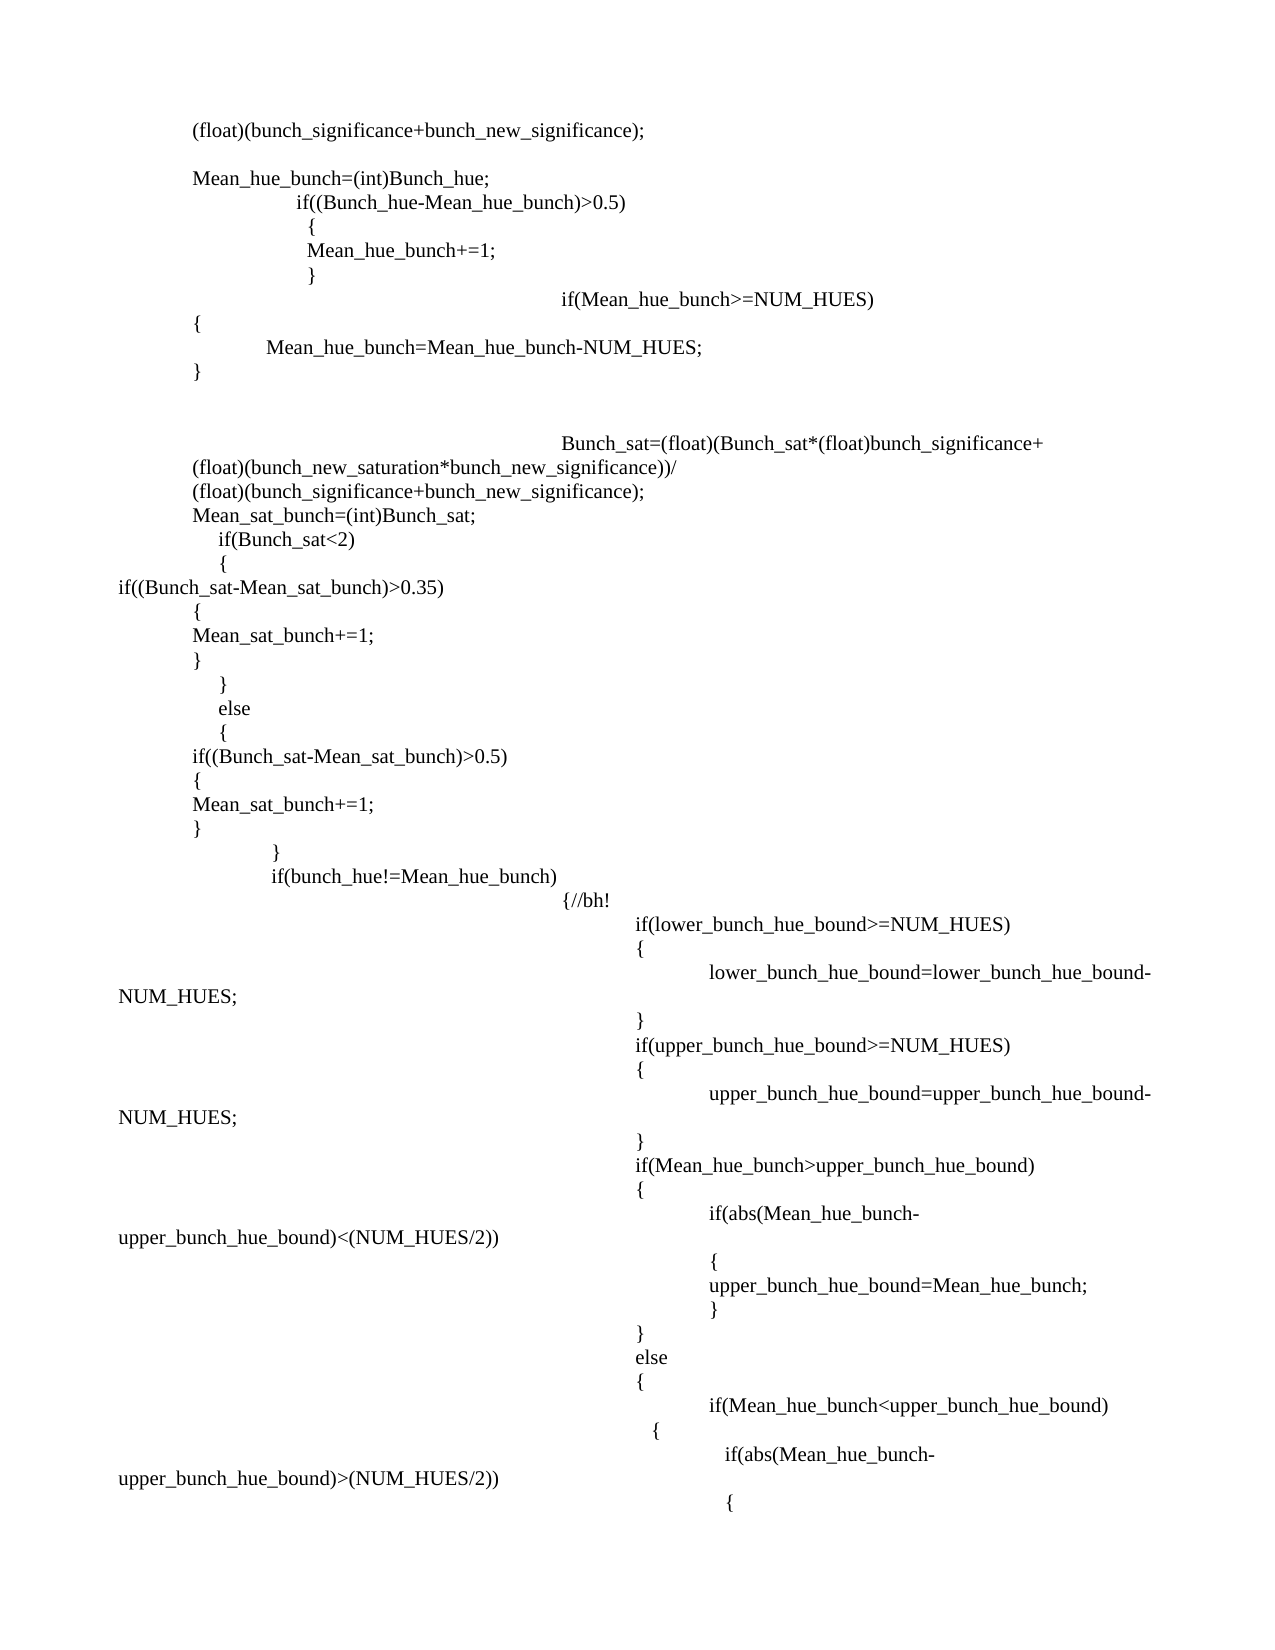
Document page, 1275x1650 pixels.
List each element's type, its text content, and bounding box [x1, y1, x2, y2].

text upper_bunch_hue_bound=Mean_hue_bunch; [118, 1273, 1157, 1297]
text if((Bunch_hue-Mean_hue_bunch)>0.5) [118, 190, 1157, 214]
text if(Mean_hue_bunch>=NUM_HUES) [118, 287, 1157, 311]
text { [118, 551, 1157, 575]
text { [118, 214, 1157, 238]
text { [118, 599, 1157, 623]
text if((Bunch_sat-Mean_sat_bunch)>0.5) [118, 744, 1157, 768]
text } [118, 816, 1157, 840]
text upper_bunch_hue_bound=upper_bunch_hue_bound-NUM_HUES; [118, 1081, 1157, 1129]
text } [118, 262, 1157, 287]
text } [118, 840, 1157, 864]
text if(abs(Mean_hue_bunch-upper_bunch_hue_bound)>(NUM_HUES/2)) [118, 1442, 1157, 1490]
text (float)(bunch_significance+bunch_new_significance); [118, 479, 1157, 503]
text } [118, 1129, 1157, 1153]
text Mean_sat_bunch+=1; [118, 623, 1157, 647]
text (float)(bunch_new_saturation*bunch_new_significance))/ [118, 455, 1157, 479]
text Mean_sat_bunch+=1; [118, 792, 1157, 816]
text Bunch_sat=(float)(Bunch_sat*(float)bunch_significance+ [118, 431, 1157, 455]
text { [118, 936, 1157, 960]
text { [118, 720, 1157, 744]
text { [118, 1490, 1157, 1514]
text { [118, 1057, 1157, 1081]
text if((Bunch_sat-Mean_sat_bunch)>0.35) [118, 575, 1157, 599]
text { [118, 1249, 1157, 1273]
text if(bunch_hue!=Mean_hue_bunch) [118, 864, 1157, 888]
text (float)(bunch_significance+bunch_new_significance); [118, 118, 1157, 142]
text { [118, 1177, 1157, 1201]
text } [118, 672, 1157, 696]
text } [118, 1008, 1157, 1032]
text { [118, 1417, 1157, 1442]
text { [118, 768, 1157, 792]
text if(abs(Mean_hue_bunch-upper_bunch_hue_bound)<(NUM_HUES/2)) [118, 1201, 1157, 1249]
text if(Bunch_sat<2) [118, 527, 1157, 551]
text if(Mean_hue_bunch<upper_bunch_hue_bound) [118, 1393, 1157, 1417]
text } [118, 1297, 1157, 1321]
text if(upper_bunch_hue_bound>=NUM_HUES) [118, 1032, 1157, 1057]
text Mean_hue_bunch=(int)Bunch_hue; [118, 166, 1157, 190]
text Mean_sat_bunch=(int)Bunch_sat; [118, 503, 1157, 527]
text } [118, 647, 1157, 672]
text else [118, 1345, 1157, 1369]
text Mean_hue_bunch+=1; [118, 238, 1157, 262]
text { [118, 311, 1157, 335]
text if(Mean_hue_bunch>upper_bunch_hue_bound) [118, 1153, 1157, 1177]
text lower_bunch_hue_bound=lower_bunch_hue_bound-NUM_HUES; [118, 960, 1157, 1008]
text {//bh! [118, 888, 1157, 912]
text if(lower_bunch_hue_bound>=NUM_HUES) [118, 912, 1157, 936]
text else [118, 696, 1157, 720]
text } [118, 1321, 1157, 1345]
text Mean_hue_bunch=Mean_hue_bunch-NUM_HUES; [118, 335, 1157, 359]
text } [118, 359, 1157, 383]
text { [118, 1369, 1157, 1393]
